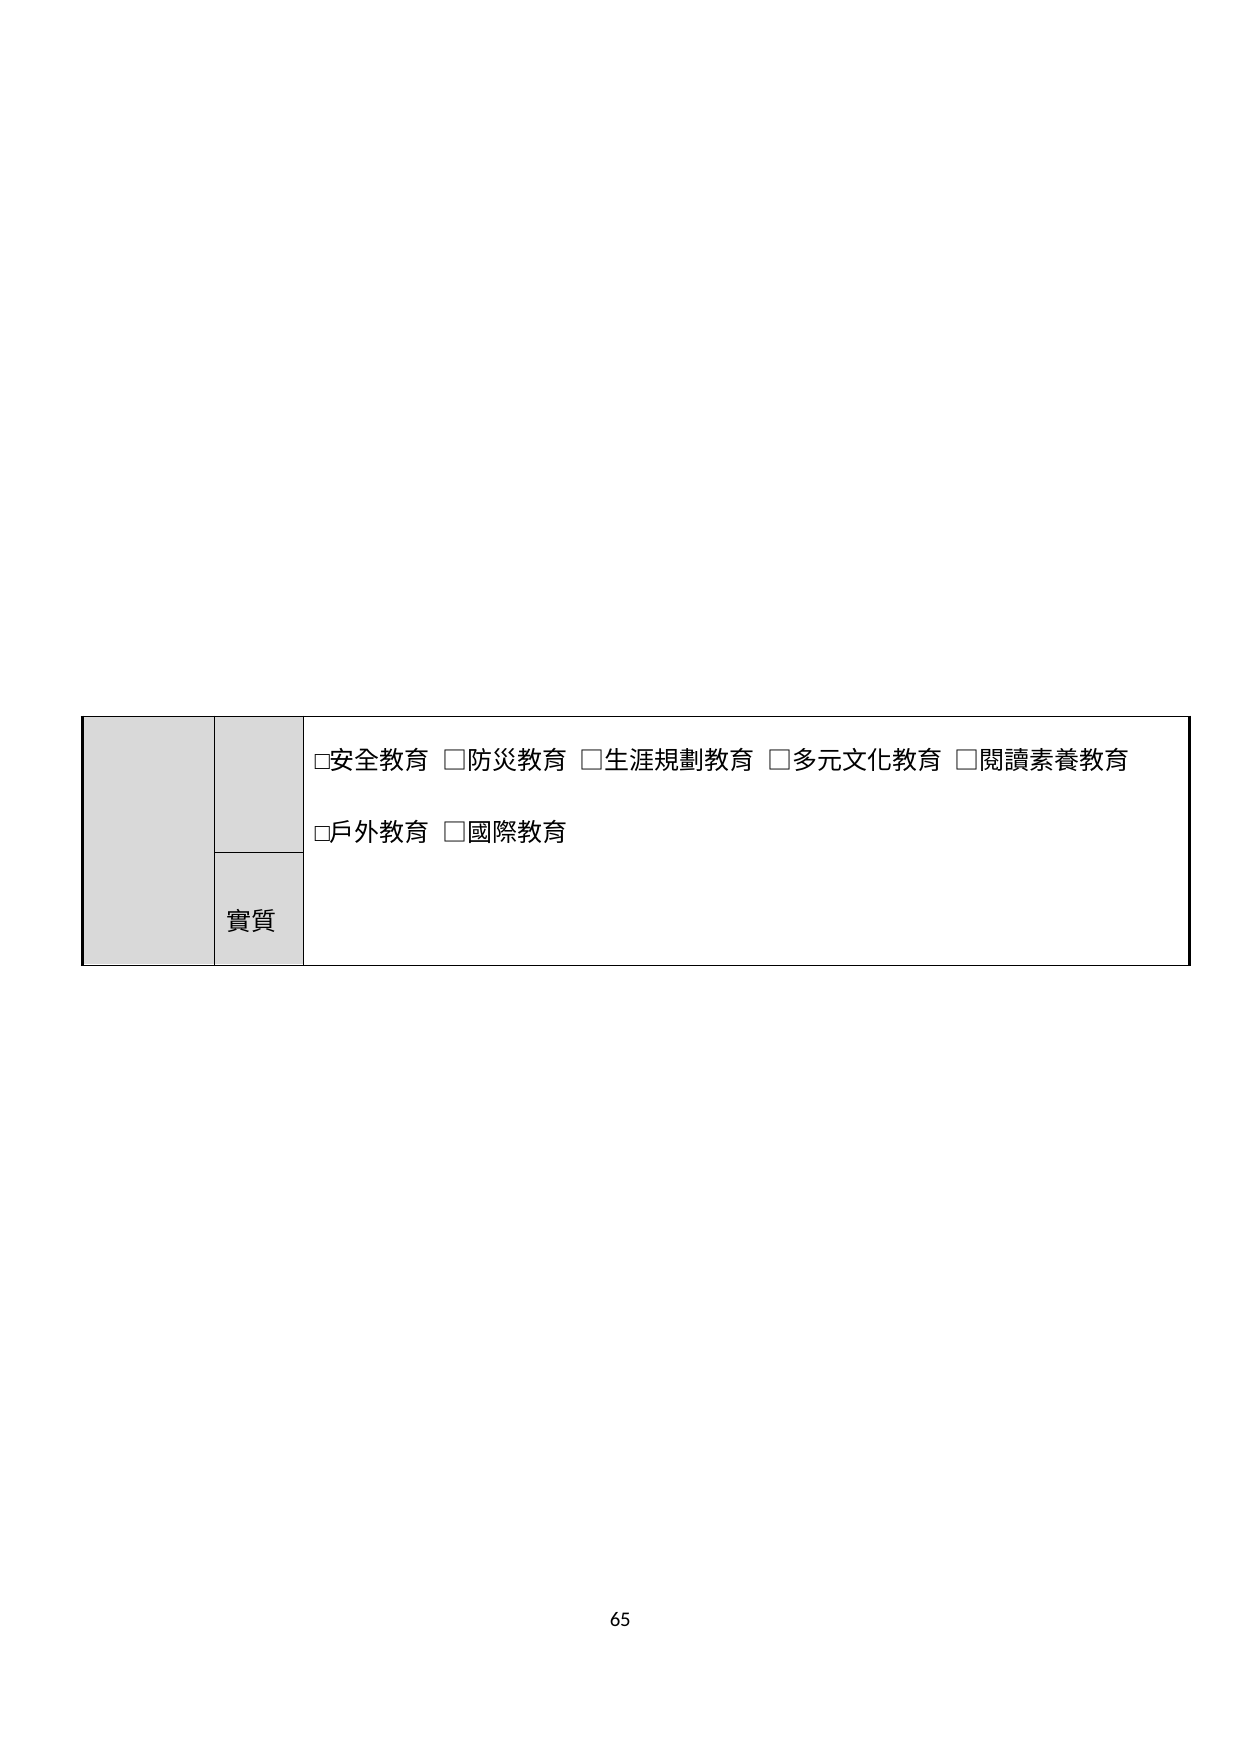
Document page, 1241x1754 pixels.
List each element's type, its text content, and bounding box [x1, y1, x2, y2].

table_cell 實質 [215, 853, 303, 964]
table_cell [304, 854, 1188, 964]
table_header [84, 717, 214, 964]
table_header [215, 717, 303, 852]
table_header □安全教育 □防災教育 □生涯規劃教育 □多元文化教育 □閱讀素養教育 □戶外教育 □國際教育 [304, 717, 1188, 852]
